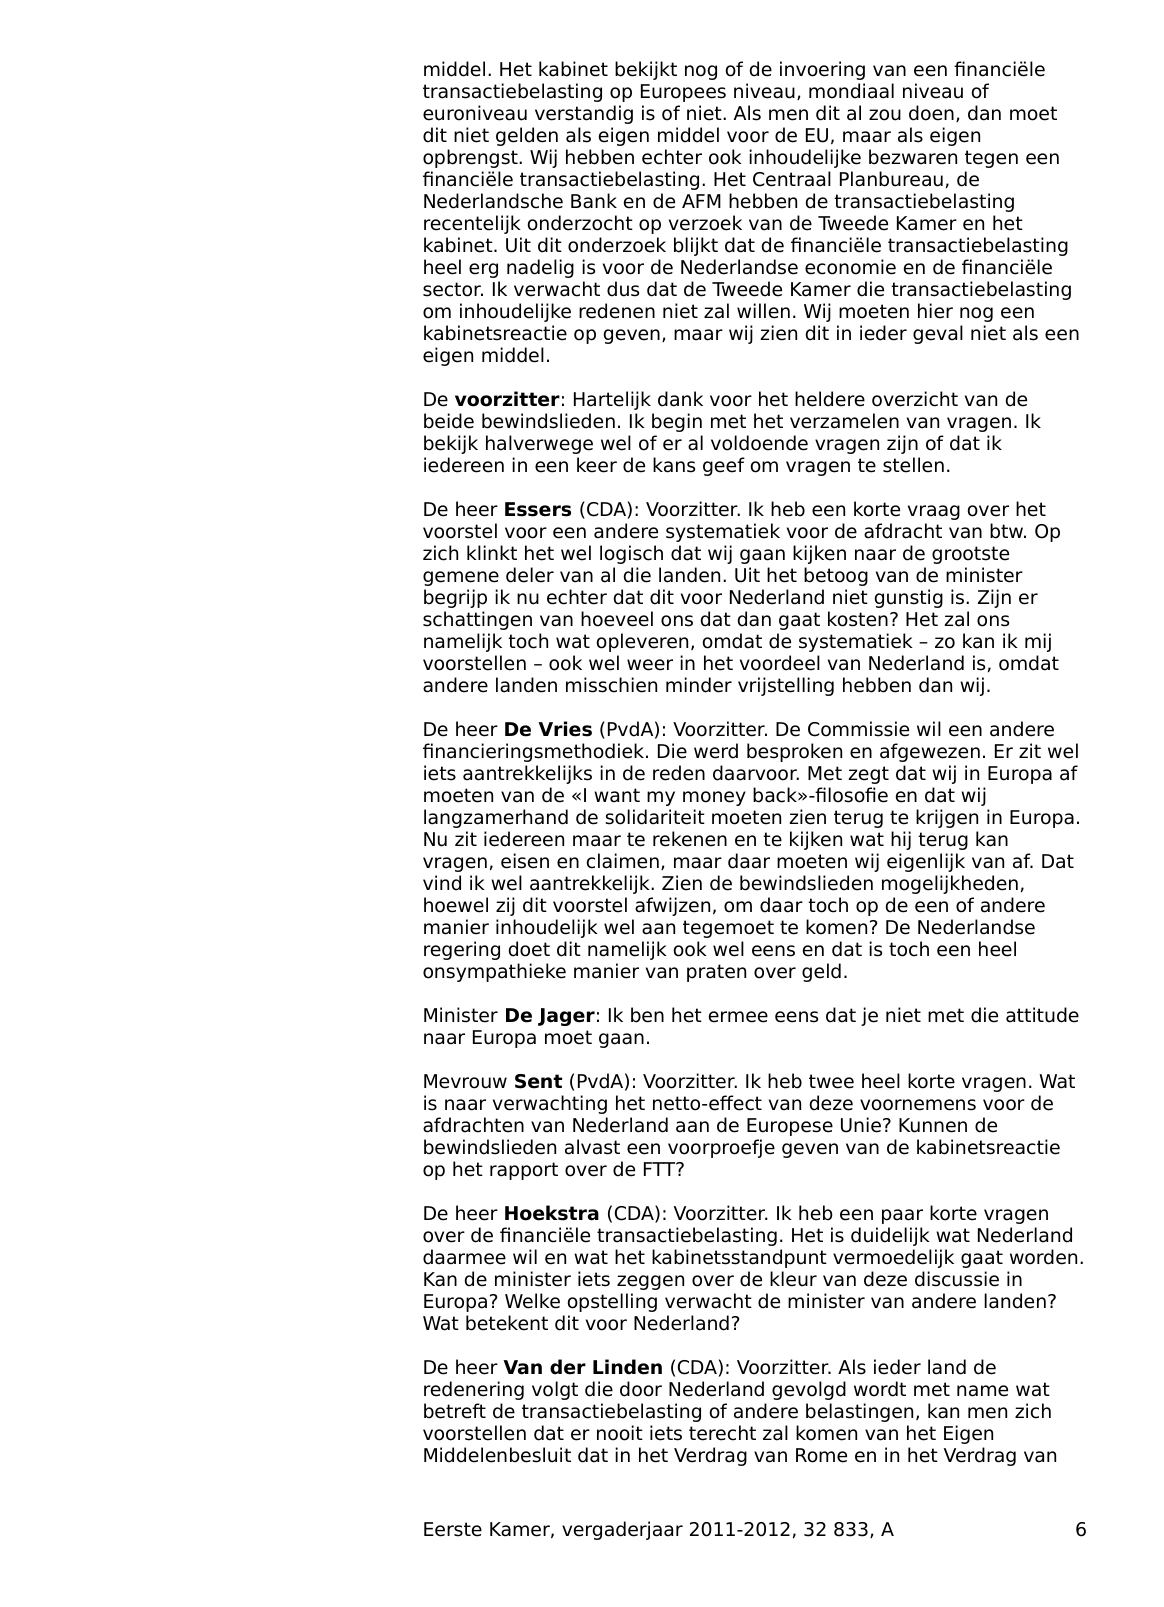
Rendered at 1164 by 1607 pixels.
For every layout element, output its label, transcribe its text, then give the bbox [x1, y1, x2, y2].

text De heer Van der Linden (CDA): Voorzitter. Als ieder land de redenering volgt die door Nederland gevolgd wordt met name wat betreft de transactiebelasting of andere belastingen, kan men zich voorstellen dat er nooit iets terecht zal komen van het Eigen Middelenbesluit dat in het Verdrag van Rome en in het Verdrag van [422, 1357, 1087, 1467]
text De voorzitter: Hartelijk dank voor het heldere overzicht van de beide bewindslieden. Ik begin met het verzamelen van vragen. Ik bekijk halverwege wel of er al voldoende vragen zijn of dat ik iedereen in een keer de kans geef om vragen te stellen. [422, 389, 1087, 477]
text Mevrouw Sent (PvdA): Voorzitter. Ik heb twee heel korte vragen. Wat is naar verwachting het netto-effect van deze voornemens voor de afdrachten van Nederland aan de Europese Unie? Kunnen de bewindslieden alvast een voorproefje geven van de kabinetsreactie op het rapport over de FTT? [422, 1071, 1087, 1181]
text De heer Essers (CDA): Voorzitter. Ik heb een korte vraag over het voorstel voor een andere systematiek voor de afdracht van btw. Op zich klinkt het wel logisch dat wij gaan kijken naar de grootste gemene deler van al die landen. Uit het betoog van de minister begrijp ik nu echter dat dit voor Nederland niet gunstig is. Zijn er schattingen van hoeveel ons dat dan gaat kosten? Het zal ons namelijk toch wat opleveren, omdat de systematiek – zo kan ik mij voorstellen – ook wel weer in het voordeel van Nederland is, omdat andere landen misschien minder vrijstelling hebben dan wij. [422, 499, 1087, 697]
text middel. Het kabinet bekijkt nog of de invoering van een financiële transactiebelasting op Europees niveau, mondiaal niveau of euroniveau verstandig is of niet. Als men dit al zou doen, dan moet dit niet gelden als eigen middel voor de EU, maar als eigen opbrengst. Wij hebben echter ook inhoudelijke bezwaren tegen een financiële transactiebelasting. Het Centraal Planbureau, de Nederlandsche Bank en de AFM hebben de transactiebelasting recentelijk onderzocht op verzoek van de Tweede Kamer en het kabinet. Uit dit onderzoek blijkt dat de financiële transactiebelasting heel erg nadelig is voor de Nederlandse economie en de financiële sector. Ik verwacht dus dat de Tweede Kamer die transactiebelasting om inhoudelijke redenen niet zal willen. Wij moeten hier nog een kabinetsreactie op geven, maar wij zien dit in ieder geval niet als een eigen middel. [422, 59, 1087, 367]
text De heer Hoekstra (CDA): Voorzitter. Ik heb een paar korte vragen over de financiële transactiebelasting. Het is duidelijk wat Nederland daarmee wil en wat het kabinetsstandpunt vermoedelijk gaat worden. Kan de minister iets zeggen over de kleur van deze discussie in Europa? Welke opstelling verwacht de minister van andere landen? Wat betekent dit voor Nederland? [422, 1203, 1087, 1335]
text Minister De Jager: Ik ben het ermee eens dat je niet met die attitude naar Europa moet gaan. [422, 1005, 1087, 1049]
text De heer De Vries (PvdA): Voorzitter. De Commissie wil een andere financieringsmethodiek. Die werd besproken en afgewezen. Er zit wel iets aantrekkelijks in de reden daarvoor. Met zegt dat wij in Europa af moeten van de «I want my money back»-filosofie en dat wij langzamerhand de solidariteit moeten zien terug te krijgen in Europa. Nu zit iedereen maar te rekenen en te kijken wat hij terug kan vragen, eisen en claimen, maar daar moeten wij eigenlijk van af. Dat vind ik wel aantrekkelijk. Zien de bewindslieden mogelijkheden, hoewel zij dit voorstel afwijzen, om daar toch op de een of andere manier inhoudelijk wel aan tegemoet te komen? De Nederlandse regering doet dit namelijk ook wel eens en dat is toch een heel onsympathieke manier van praten over geld. [422, 719, 1087, 983]
